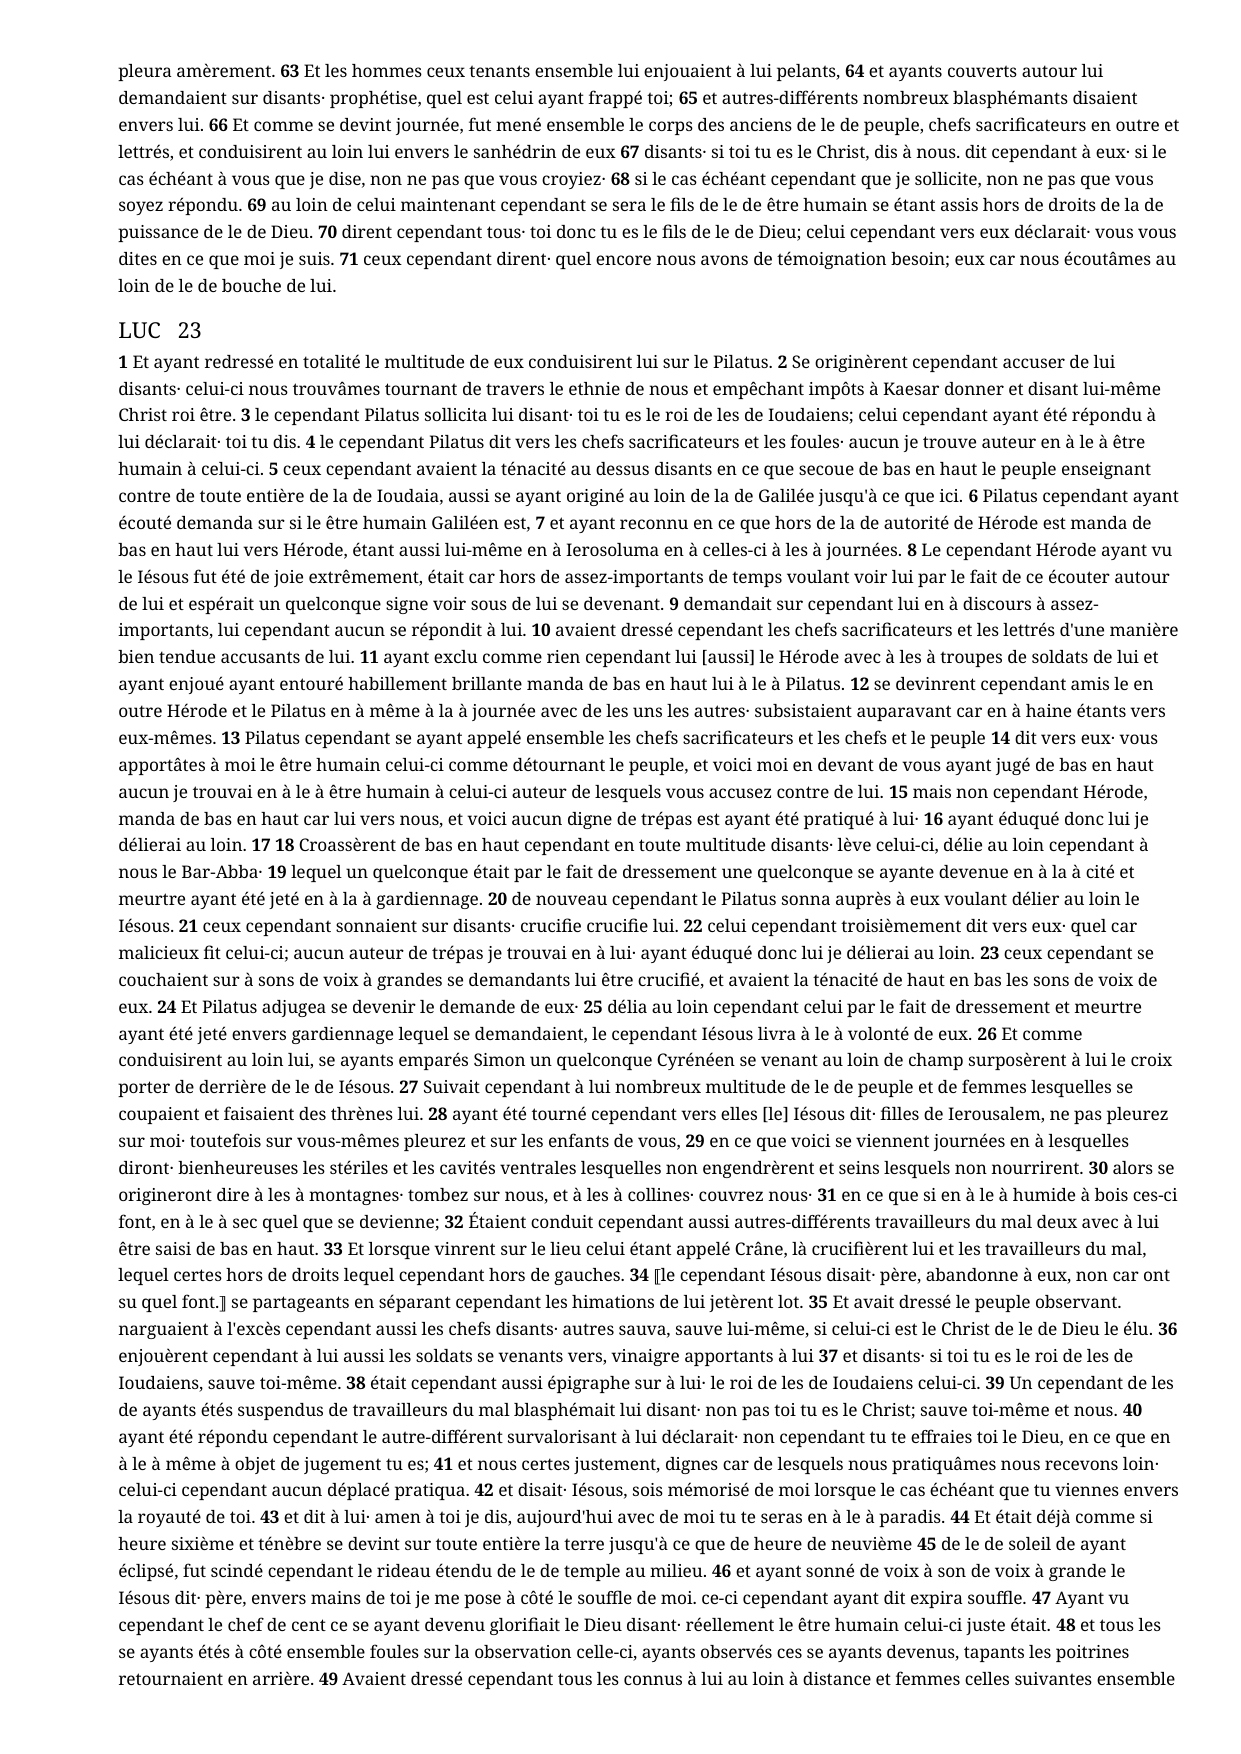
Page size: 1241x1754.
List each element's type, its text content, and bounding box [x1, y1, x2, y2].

text 1 Et ayant redressé en totalité le multitude de eux conduisirent lui sur le Pilatus. 2 Se originèrent cependant accuser de lui disants· celui-ci nous trouvâmes tournant de travers le ethnie de nous et empêchant impôts à Kaesar donner et disant lui-même Christ roi être. 3 le cependant Pilatus sollicita lui disant· toi tu es le roi de les de Ioudaiens; celui cependant ayant été répondu à lui déclarait· toi tu dis. 4 le cependant Pilatus dit vers les chefs sacrificateurs et les foules· aucun je trouve auteur en à le à être humain à celui-ci. 5 ceux cependant avaient la ténacité au dessus disants en ce que secoue de bas en haut le peuple enseignant contre de toute entière de la de Ioudaia, aussi se ayant originé au loin de la de Galilée jusqu'à ce que ici. 6 Pilatus cependant ayant écouté demanda sur si le être humain Galiléen est, 7 et ayant reconnu en ce que hors de la de autorité de Hérode est manda de bas en haut lui vers Hérode, étant aussi lui-même en à Ierosoluma en à celles-ci à les à journées. 8 Le cependant Hérode ayant vu le Iésous fut été de joie extrêmement, était car hors de assez-importants de temps voulant voir lui par le fait de ce écouter autour de lui et espérait un quelconque signe voir sous de lui se devenant. 9 demandait sur cependant lui en à discours à assez-importants, lui cependant aucun se répondit à lui. 10 avaient dressé cependant les chefs sacrificateurs et les lettrés d'une manière bien tendue accusants de lui. 11 ayant exclu comme rien cependant lui [aussi] le Hérode avec à les à troupes de soldats de lui et ayant enjoué ayant entouré habillement brillante manda de bas en haut lui à le à Pilatus. 12 se devinrent cependant amis le en outre Hérode et le Pilatus en à même à la à journée avec de les uns les autres· subsistaient auparavant car en à haine étants vers eux-mêmes. 13 Pilatus cependant se ayant appelé ensemble les chefs sacrificateurs et les chefs et le peuple 14 dit vers eux· vous apportâtes à moi le être humain celui-ci comme détournant le peuple, et voici moi en devant de vous ayant jugé de bas en haut aucun je trouvai en à le à être humain à celui-ci auteur de lesquels vous accusez contre de lui. 15 mais non cependant Hérode, manda de bas en haut car lui vers nous, et voici aucun digne de trépas est ayant été pratiqué à lui· 16 ayant éduqué donc lui je délierai au loin. 17 18 Croassèrent de bas en haut cependant en toute multitude disants· lève celui-ci, délie au loin cependant à nous le Bar-Abba· 19 lequel un quelconque était par le fait de dressement une quelconque se ayante devenue en à la à cité et meurtre ayant été jeté en à la à gardiennage. 20 de nouveau cependant le Pilatus sonna auprès à eux voulant délier au loin le Iésous. 21 ceux cependant sonnaient sur disants· crucifie crucifie lui. 22 celui cependant troisièmement dit vers eux· quel car malicieux fit celui-ci; aucun auteur de trépas je trouvai en à lui· ayant éduqué donc lui je délierai au loin. 23 ceux cependant se couchaient sur à sons de voix à grandes se demandants lui être crucifié, et avaient la ténacité de haut en bas les sons de voix de eux. 24 Et Pilatus adjugea se devenir le demande de eux· 25 délia au loin cependant celui par le fait de dressement et meurtre ayant été jeté envers gardiennage lequel se demandaient, le cependant Iésous livra à le à volonté de eux. 26 Et comme conduisirent au loin lui, se ayants emparés Simon un quelconque Cyrénéen se venant au loin de champ surposèrent à lui le croix porter de derrière de le de Iésous. 27 Suivait cependant à lui nombreux multitude de le de peuple et de femmes lesquelles se coupaient et faisaient des thrènes lui. 28 ayant été tourné cependant vers elles [le] Iésous dit· filles de Ierousalem, ne pas pleurez sur moi· toutefois sur vous-mêmes pleurez et sur les enfants de vous, 29 en ce que voici se viennent journées en à lesquelles diront· bienheureuses les stériles et les cavités ventrales lesquelles non engendrèrent et seins lesquels non nourrirent. 30 alors se origineront dire à les à montagnes· tombez sur nous, et à les à collines· couvrez nous· 31 en ce que si en à le à humide à bois ces-ci font, en à le à sec quel que se devienne; 32 Étaient conduit cependant aussi autres-différents travailleurs du mal deux avec à lui être saisi de bas en haut. 33 Et lorsque vinrent sur le lieu celui étant appelé Crâne, là crucifièrent lui et les travailleurs du mal, lequel certes hors de droits lequel cependant hors de gauches. 34 ⟦le cependant Iésous disait· père, abandonne à eux, non car ont su quel font.⟧ se partageants en séparant cependant les himations de lui jetèrent lot. 35 Et avait dressé le peuple observant. narguaient à l'excès cependant aussi les chefs disants· autres sauva, sauve lui-même, si celui-ci est le Christ de le de Dieu le élu. 36 enjouèrent cependant à lui aussi les soldats se venants vers, vinaigre apportants à lui 37 et disants· si toi tu es le roi de les de Ioudaiens, sauve toi-même. 38 était cependant aussi épigraphe sur à lui· le roi de les de Ioudaiens celui-ci. 39 Un cependant de les de ayants étés suspendus de travailleurs du mal blasphémait lui disant· non pas toi tu es le Christ; sauve toi-même et nous. 40 ayant été répondu cependant le autre-différent survalorisant à lui déclarait· non cependant tu te effraies toi le Dieu, en ce que en à le à même à objet de jugement tu es; 41 et nous certes justement, dignes car de lesquels nous pratiquâmes nous recevons loin· celui-ci cependant aucun déplacé pratiqua. 42 et disait· Iésous, sois mémorisé de moi lorsque le cas échéant que tu viennes envers la royauté de toi. 43 et dit à lui· amen à toi je dis, aujourd'hui avec de moi tu te seras en à le à paradis. 44 Et était déjà comme si heure sixième et ténèbre se devint sur toute entière la terre jusqu'à ce que de heure de neuvième 45 de le de soleil de ayant éclipsé, fut scindé cependant le rideau étendu de le de temple au milieu. 46 et ayant sonné de voix à son de voix à grande le Iésous dit· père, envers mains de toi je me pose à côté le souffle de moi. ce-ci cependant ayant dit expira souffle. 47 Ayant vu cependant le chef de cent ce se ayant devenu glorifiait le Dieu disant· réellement le être humain celui-ci juste était. 48 et tous les se ayants étés à côté ensemble foules sur la observation celle-ci, ayants observés ces se ayants devenus, tapants les poitrines retournaient en arrière. 49 Avaient dressé cependant tous les connus à lui au loin à distance et femmes celles suivantes ensemble [118, 350, 1181, 1690]
text pleura amèrement. 63 Et les hommes ceux tenants ensemble lui enjouaient à lui pelants, 64 et ayants couverts autour lui demandaient sur disants· prophétise, quel est celui ayant frappé toi; 65 et autres-différents nombreux blasphémants disaient envers lui. 66 Et comme se devint journée, fut mené ensemble le corps des anciens de le de peuple, chefs sacrificateurs en outre et lettrés, et conduisirent au loin lui envers le sanhédrin de eux 67 disants· si toi tu es le Christ, dis à nous. dit cependant à eux· si le cas échéant à vous que je dise, non ne pas que vous croyiez· 68 si le cas échéant cependant que je sollicite, non ne pas que vous soyez répondu. 69 au loin de celui maintenant cependant se sera le fils de le de être humain se étant assis hors de droits de la de puissance de le de Dieu. 70 dirent cependant tous· toi donc tu es le fils de le de Dieu; celui cependant vers eux déclarait· vous vous dites en ce que moi je suis. 71 ceux cependant dirent· quel encore nous avons de témoignation besoin; eux car nous écoutâmes au loin de le de bouche de lui. [118, 59, 1181, 297]
text LUC 23 [118, 316, 1181, 345]
